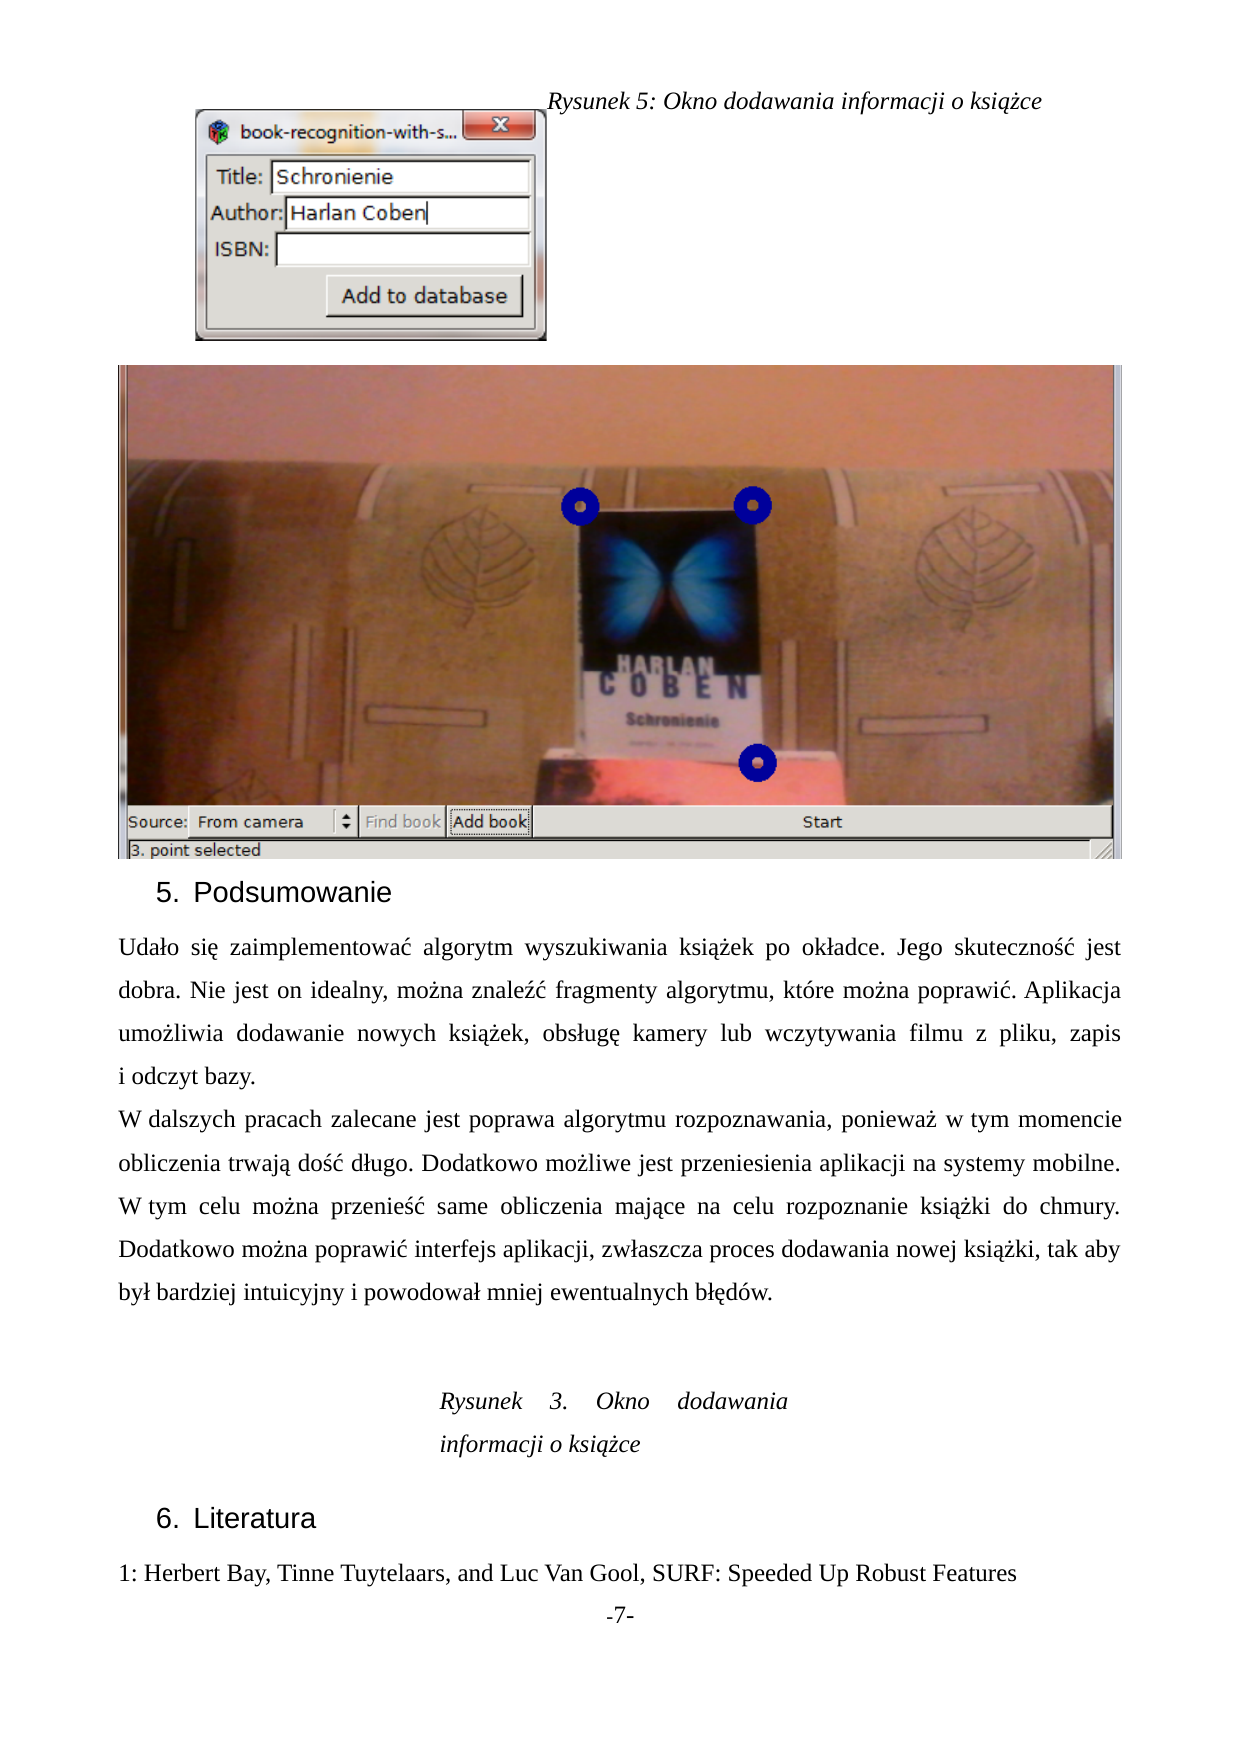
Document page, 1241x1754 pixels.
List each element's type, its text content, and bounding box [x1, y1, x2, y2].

text Rysunek 3. Okno dodawania informacji o książce [439, 1386, 791, 1458]
text [439, 1458, 791, 1484]
subtitle Podsumowanie [156, 859, 1122, 909]
text 1: Herbert Bay, Tinne Tuytelaars, and Luc Van Gool, SURF: Speeded Up Robust Features [118, 1558, 1122, 1587]
subtitle Literatura [156, 1388, 1122, 1535]
text Rysunek 5: Okno dodawania informacji o książce [118, 86, 1122, 341]
text Udało się zaimplementować algorytm wyszukiwania książek po okładce. Jego skuteczność jest dobra. Nie jest on idealny, można znaleźć fragmenty algorytmu, które można poprawić. Aplikacja umożliwia dodawanie nowych książek, obsługę kamery lub wczytywania filmu z pliku, zapis i odczyt bazy. [118, 932, 1122, 1090]
text W dalszych pracach zalecane jest poprawa algorytmu rozpoznawania, ponieważ w tym momencie obliczenia trwają dość długo. Dodatkowo możliwe jest przeniesienia aplikacji na systemy mobilne. W tym celu można przenieść same obliczenia mające na celu rozpoznanie książki do chmury. Dodatkowo można poprawić interfejs aplikacji, zwłaszcza proces dodawania nowej książki, tak aby był bardziej intuicyjny i powodował mniej ewentualnych błędów. [118, 1104, 1122, 1306]
